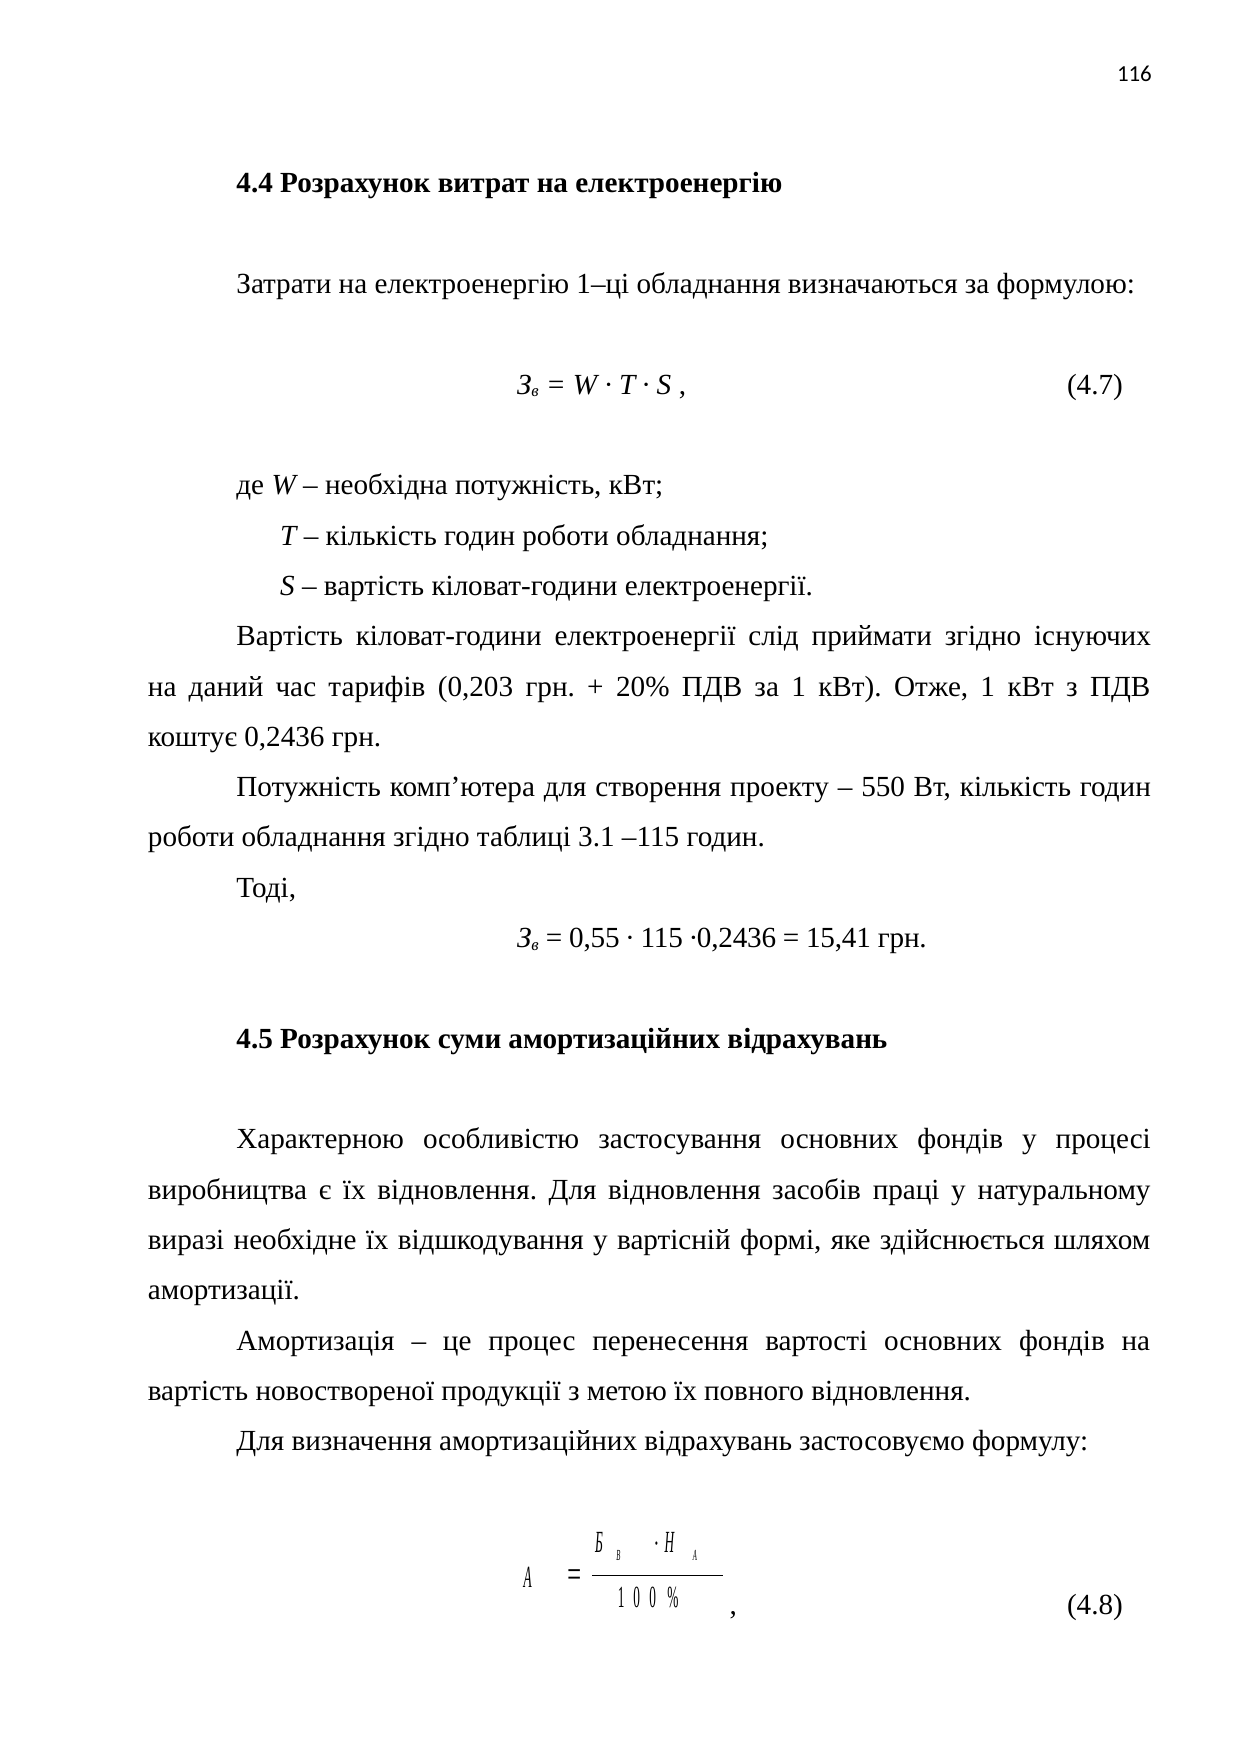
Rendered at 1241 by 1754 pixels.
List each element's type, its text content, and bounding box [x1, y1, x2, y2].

text Потужність комп’ютера для створення проекту – 550 Вт, кількість годин роботи обладнання згідно таблиці 3.1 –115 годин. [148, 769, 1152, 853]
subtitle 4.4 Розрахунок витрат на електроенергію [148, 166, 1152, 199]
subtitle 4.5 Розрахунок суми амортизаційних відрахувань [148, 1021, 1152, 1054]
text Зв = 0,55 ∙ 115 ∙0,2436 = 15,41 грн. [148, 920, 1152, 954]
text Зв = W ∙ T ∙ S , (4.7) [148, 367, 1152, 400]
text T – кількість годин роботи обладнання; [148, 518, 1152, 551]
text , (4.8) [148, 1524, 1152, 1621]
text Затрати на електроенергію 1–ці обладнання визначаються за формулою: [148, 266, 1152, 300]
text Амортизація – це процес перенесення вартості основних фондів на вартість новоствореної продукції з метою їх повного відновлення. [148, 1323, 1152, 1407]
text S – вартість кіловат-години електроенергії. [148, 568, 1152, 602]
text Вартість кіловат-години електроенергії слід приймати згідно існуючих на даний час тарифів (0,203 грн. + 20% ПДВ за 1 кВт). Отже, 1 кВт з ПДВ коштує 0,2436 грн. [148, 618, 1152, 752]
text Для визначення амортизаційних відрахувань застосовуємо формулу: [148, 1423, 1152, 1457]
text Тоді, [148, 870, 1152, 903]
text Характерною особливістю застосування основних фондів у процесі виробництва є їх відновлення. Для відновлення засобів праці у натуральному виразі необхідне їх відшкодування у вартісній формі, яке здійснюється шляхом амортизації. [148, 1121, 1152, 1306]
text де W – необхідна потужність, кВт; [148, 467, 1152, 501]
